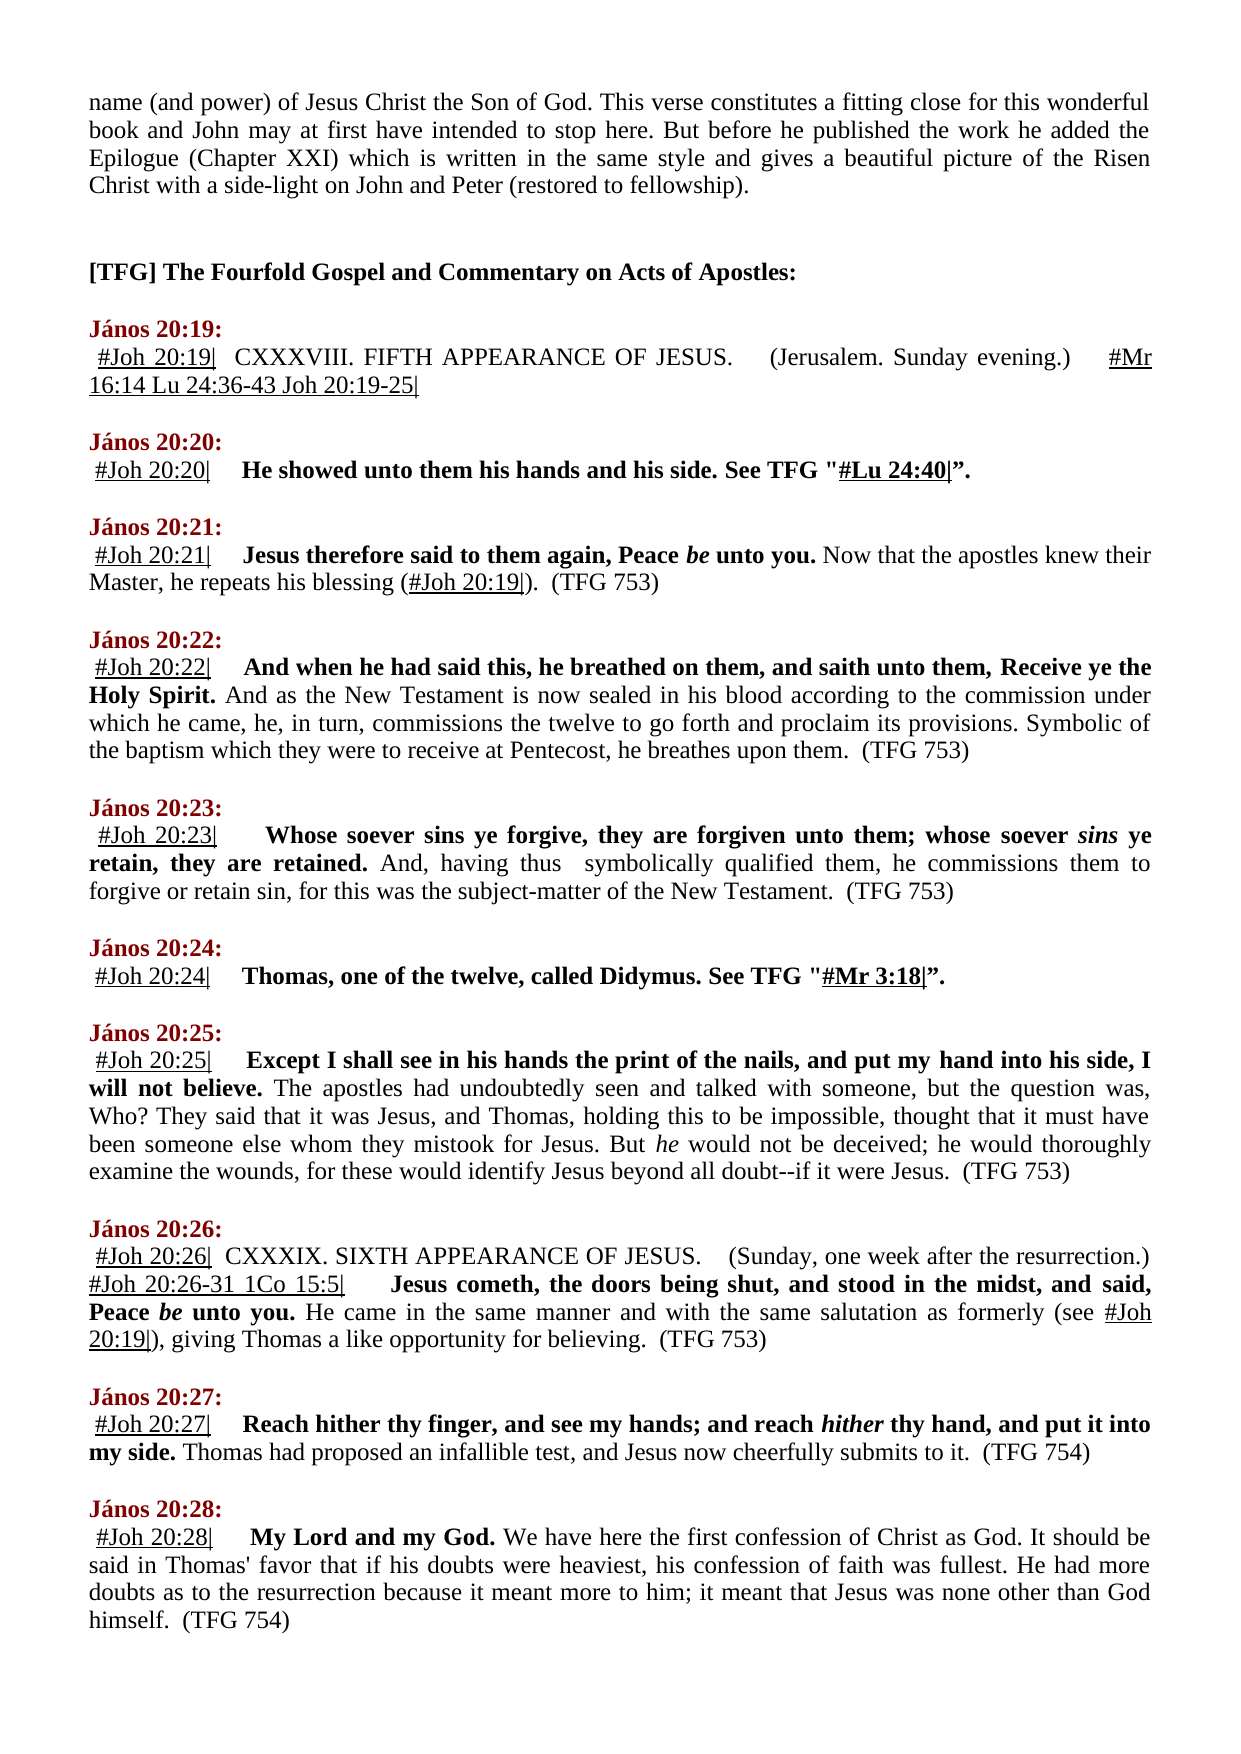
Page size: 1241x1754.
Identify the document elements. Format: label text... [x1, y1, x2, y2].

text János 20:19: [88, 316, 1152, 343]
text #Joh 20:23| Whose soever sins ye forgive, they are forgiven unto them; whose soever sins ye retain, they are retained. And, having thus symbolically qualified them, he commissions them to forgive or retain sin, for this was the subject-matter of the New Testament. (TFG 753) [88, 821, 1152, 904]
text János 20:25: [88, 1019, 1152, 1047]
text János 20:24: [88, 934, 1152, 962]
text #Joh 20:21| Jesus therefore said to them again, Peace be unto you. Now that the apostles knew their Master, he repeats his blessing (#Joh 20:19|). (TFG 753) [88, 541, 1152, 596]
text János 20:23: [88, 794, 1152, 821]
text János 20:20: [88, 428, 1152, 456]
text #Joh 20:27| Reach hither thy finger, and see my hands; and reach hither thy hand, and put it into my side. Thomas had proposed an infallible test, and Jesus now cheerfully submits to it. (TFG 754) [88, 1410, 1152, 1466]
text János 20:28: [88, 1495, 1152, 1523]
text #Joh 20:22| And when he had said this, he breathed on them, and saith unto them, Receive ye the Holy Spirit. And as the New Testament is now sealed in his blood according to the commission under which he came, he, in turn, commissions the twelve to go forth and proclaim its provisions. Symbolic of the baptism which they were to receive at Pentecost, he breathes upon them. (TFG 753) [88, 653, 1152, 764]
text János 20:21: [88, 513, 1152, 541]
text János 20:27: [88, 1383, 1152, 1410]
text #Joh 20:19| CXXXVIII. FIFTH APPEARANCE OF JESUS. (Jerusalem. Sunday evening.) #Mr 16:14 Lu 24:36-43 Joh 20:19-25| [88, 343, 1152, 399]
text #Joh 20:20| He showed unto them his hands and his side. See TFG "#Lu 24:40|”. [88, 456, 1152, 484]
text János 20:22: [88, 626, 1152, 653]
text #Joh 20:24| Thomas, one of the twelve, called Didymus. See TFG "#Mr 3:18|”. [88, 962, 1152, 989]
text #Joh 20:28| My Lord and my God. We have here the first confession of Christ as God. It should be said in Thomas' favor that if his doubts were heaviest, his confession of faith was fullest. He had more doubts as to the resurrection because it meant more to him; it meant that Jesus was none other than God himself. (TFG 754) [88, 1523, 1152, 1634]
text name (and power) of Jesus Christ the Son of God. This verse constitutes a fitting close for this wonderful book and John may at first have intended to stop here. But before he published the work he added the Epilogue (Chapter XXI) which is written in the same style and gives a beautiful picture of the Risen Christ with a side-light on John and Peter (restored to fellowship). [88, 88, 1152, 199]
text János 20:26: [88, 1215, 1152, 1242]
text [TFG] The Fourfold Gospel and Commentary on Acts of Apostles: [88, 258, 1152, 286]
text #Joh 20:26| CXXXIX. SIXTH APPEARANCE OF JESUS. (Sunday, one week after the resurrection.) #Joh 20:26-31 1Co 15:5| Jesus cometh, the doors being shut, and stood in the midst, and said, Peace be unto you. He came in the same manner and with the same salutation as formerly (see #Joh 20:19|), giving Thomas a like opportunity for believing. (TFG 753) [88, 1242, 1152, 1353]
text #Joh 20:25| Except I shall see in his hands the print of the nails, and put my hand into his side, I will not believe. The apostles had undoubtedly seen and talked with someone, but the question was, Who? They said that it was Jesus, and Thomas, holding this to be impossible, thought that it must have been someone else whom they mistook for Jesus. But he would not be deceived; he would thoroughly examine the wounds, for these would identify Jesus beyond all doubt--if it were Jesus. (TFG 753) [88, 1047, 1152, 1185]
